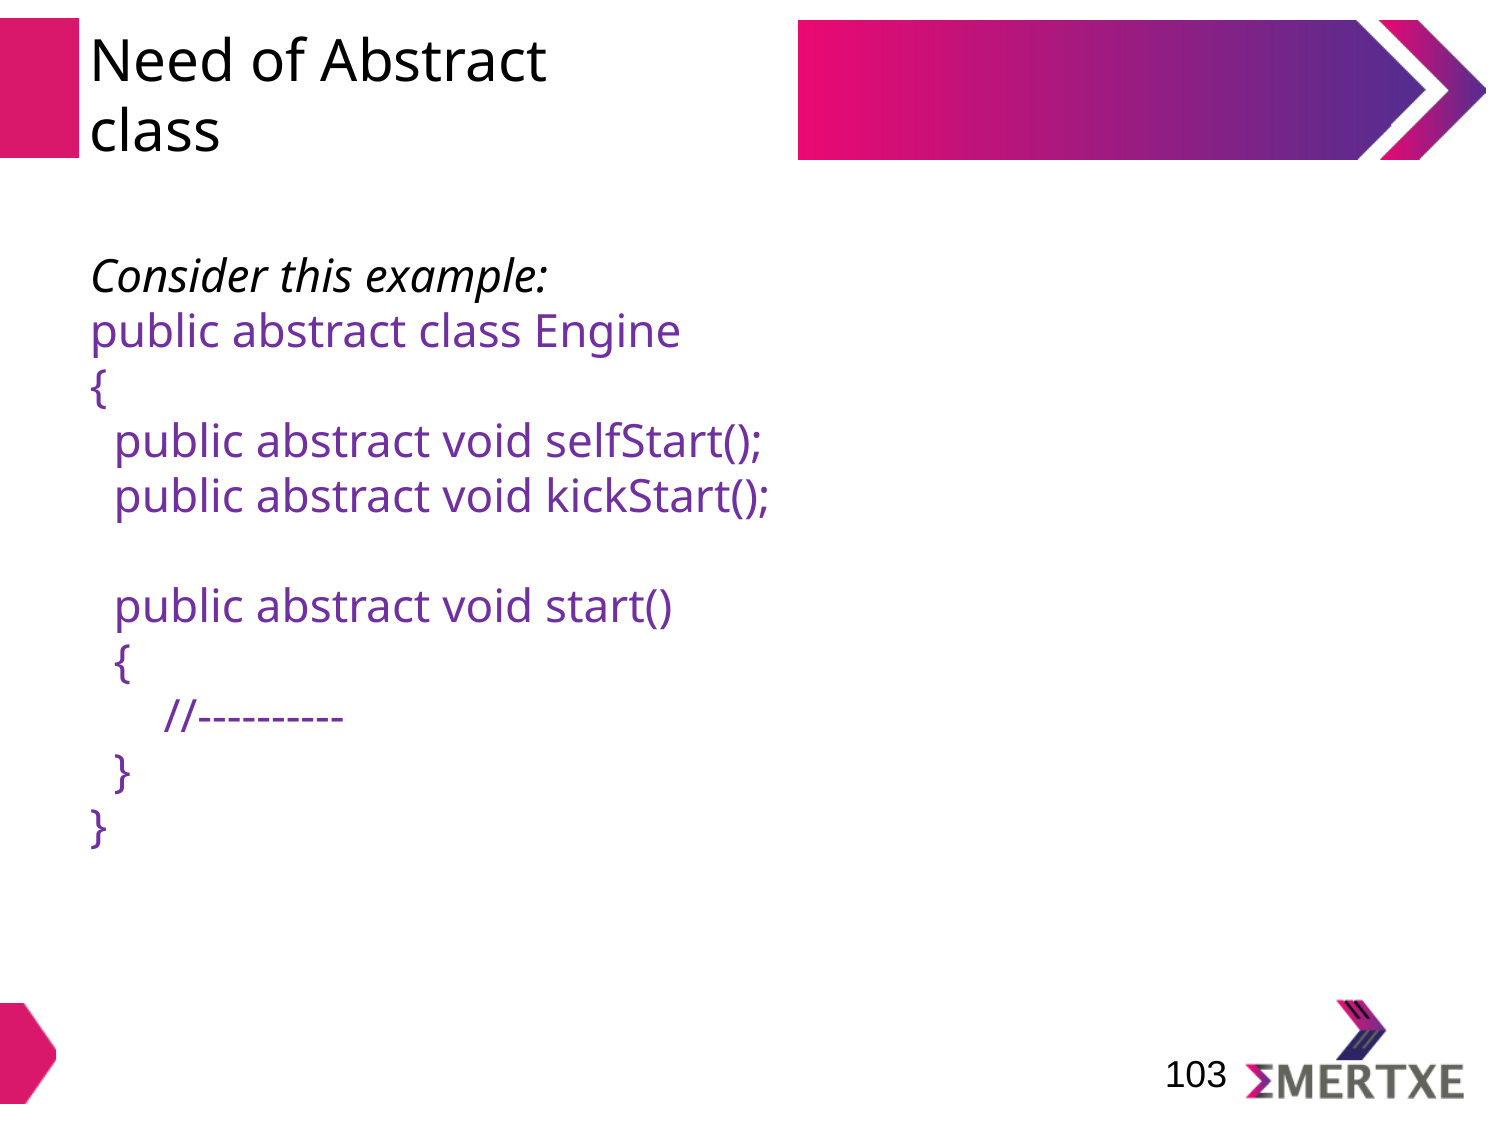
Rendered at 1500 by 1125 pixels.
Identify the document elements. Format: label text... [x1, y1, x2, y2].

text_box [1149, 1042, 1500, 1103]
picture [1425, 20, 1486, 160]
picture [1245, 996, 1465, 1042]
text_box Need of Abstract class [74, 0, 1425, 188]
text_box Consider this example: public abstract class Engine { public abstract void selfStart(); public abstract void kickStart(); public abstract void start() { //---------- } } [74, 239, 1425, 982]
